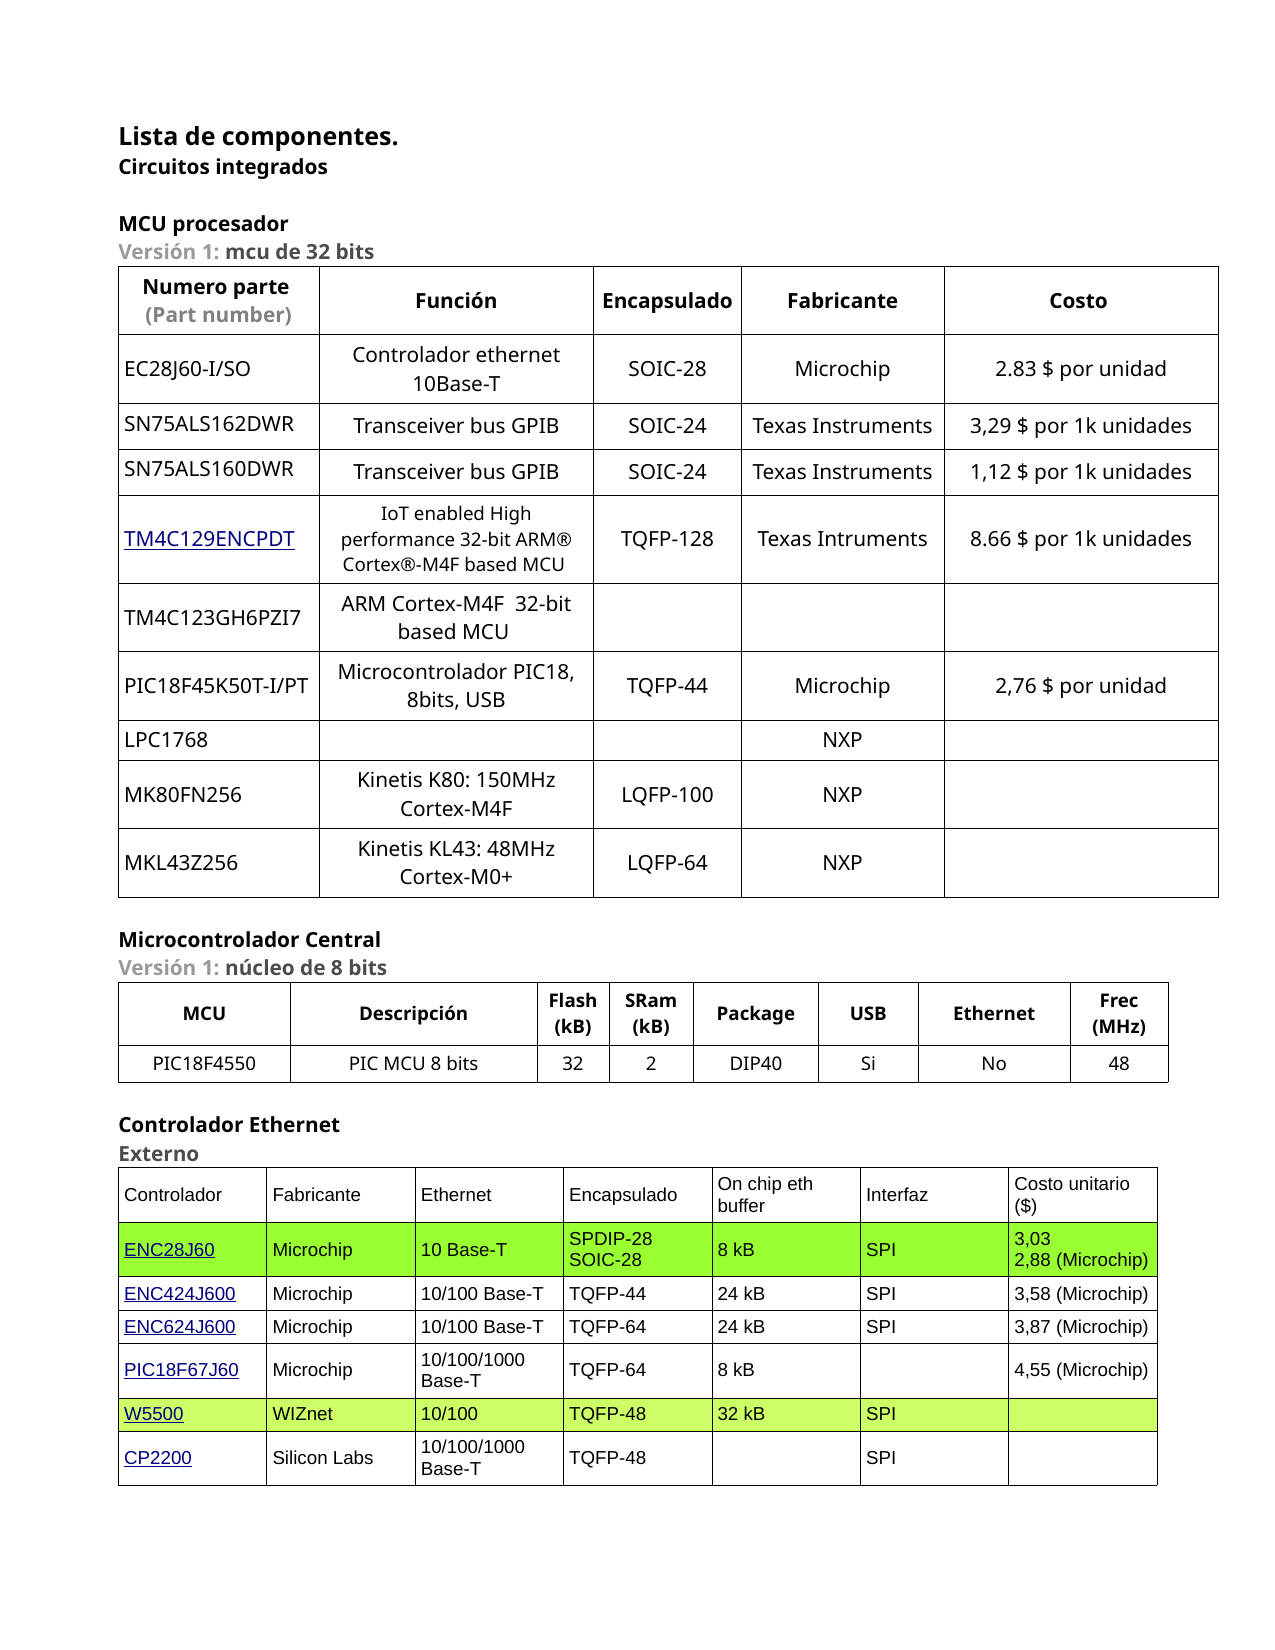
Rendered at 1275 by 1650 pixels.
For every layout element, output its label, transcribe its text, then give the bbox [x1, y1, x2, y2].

table_header USB [819, 983, 918, 1044]
table_cell Silicon Labs [267, 1432, 415, 1485]
table_cell [594, 584, 741, 651]
table_cell PIC18F67J60 [119, 1344, 266, 1397]
table_header Encapsulado [594, 267, 741, 334]
table_cell Kinetis KL43: 48MHz Cortex-M0+ [320, 829, 593, 897]
table_cell 10/100/1000 Base-T [416, 1344, 563, 1397]
table_cell TM4C123GH6PZI7 [119, 584, 319, 651]
table_header Frec (MHz) [1071, 983, 1168, 1044]
table_cell [945, 721, 1218, 760]
table_cell EC28J60-I/SO [119, 335, 319, 403]
table_cell LPC1768 [119, 721, 319, 760]
table_cell Transceiver bus GPIB [320, 450, 593, 495]
table_cell PIC18F45K50T-I/PT [119, 652, 319, 720]
table_cell Microchip [267, 1344, 415, 1397]
table_cell Microcontrolador PIC18, 8bits, USB [320, 652, 593, 720]
table_header Función [320, 267, 593, 334]
table_cell SOIC-28 [594, 335, 741, 403]
table_cell W5500 [119, 1399, 266, 1431]
table_cell TQFP-48 [564, 1432, 712, 1485]
table_cell 24 kB [713, 1311, 860, 1343]
table_cell SPI [861, 1277, 1008, 1309]
table_cell ENC424J600 [119, 1277, 266, 1309]
text Lista de componentes. [118, 118, 1157, 152]
table_cell [861, 1344, 1008, 1397]
table_cell [320, 721, 593, 760]
table_header Numero parte (Part number) [119, 267, 319, 334]
table_cell Transceiver bus GPIB [320, 404, 593, 449]
table_cell PIC18F4550 [119, 1046, 290, 1082]
text MCU procesador [118, 209, 1157, 237]
table_cell 32 [538, 1046, 609, 1082]
table_cell TM4C129ENCPDT [119, 496, 319, 583]
table_cell Si [819, 1046, 918, 1082]
table_cell 4,55 (Microchip) [1009, 1344, 1157, 1397]
table_cell CP2200 [119, 1432, 266, 1485]
table_cell SOIC-24 [594, 450, 741, 495]
table_cell Controlador ethernet 10Base-T [320, 335, 593, 403]
table_header SRam (kB) [610, 983, 693, 1044]
table_cell Texas Instruments [742, 404, 944, 449]
table_cell Microchip [742, 335, 944, 403]
table_cell 2 [610, 1046, 693, 1082]
table_cell 10 Base-T [416, 1223, 563, 1276]
table_header MCU [119, 983, 290, 1044]
table_cell Texas Instruments [742, 450, 944, 495]
table_cell SOIC-24 [594, 404, 741, 449]
table_cell [945, 761, 1218, 828]
table_cell SPI [861, 1223, 1008, 1276]
table_cell No [919, 1046, 1070, 1082]
table_cell MKL43Z256 [119, 829, 319, 897]
table_cell TQFP-44 [564, 1277, 712, 1309]
table_cell 2.83 $ por unidad [945, 335, 1218, 403]
table_cell 24 kB [713, 1277, 860, 1309]
text Versión 1: mcu de 32 bits [118, 237, 1157, 266]
table_header Interfaz [861, 1168, 1008, 1222]
table_cell Kinetis K80: 150MHz Cortex-M4F [320, 761, 593, 828]
table_cell SPDIP-28 SOIC-28 [564, 1223, 712, 1276]
table_cell 3,29 $ por 1k unidades [945, 404, 1218, 449]
table_cell DIP40 [694, 1046, 818, 1082]
table_cell LQFP-100 [594, 761, 741, 828]
table_cell 10/100 Base-T [416, 1277, 563, 1309]
table_cell [594, 721, 741, 760]
table_cell SPI [861, 1311, 1008, 1343]
table_cell SN75ALS160DWR [119, 450, 319, 495]
table_header Fabricante [267, 1168, 415, 1222]
table_cell NXP [742, 829, 944, 897]
table_cell 3,58 (Microchip) [1009, 1277, 1157, 1309]
text Versión 1: núcleo de 8 bits [118, 953, 1157, 982]
table_cell [713, 1432, 860, 1485]
table_header Costo [945, 267, 1218, 334]
table_cell LQFP-64 [594, 829, 741, 897]
table_cell 3,87 (Microchip) [1009, 1311, 1157, 1343]
table_header Fabricante [742, 267, 944, 334]
table_header Ethernet [416, 1168, 563, 1222]
table_cell Microchip [267, 1311, 415, 1343]
table_header Controlador [119, 1168, 266, 1222]
table_cell SPI [861, 1399, 1008, 1431]
table_cell TQFP-128 [594, 496, 741, 583]
table_cell 1,12 $ por 1k unidades [945, 450, 1218, 495]
table_cell [945, 829, 1218, 897]
table_cell 32 kB [713, 1399, 860, 1431]
table_header Package [694, 983, 818, 1044]
table_cell SPI [861, 1432, 1008, 1485]
table_cell TQFP-44 [594, 652, 741, 720]
table_cell TQFP-48 [564, 1399, 712, 1431]
table_cell TQFP-64 [564, 1311, 712, 1343]
table_cell TQFP-64 [564, 1344, 712, 1397]
table_cell 48 [1071, 1046, 1168, 1082]
table_cell SN75ALS162DWR [119, 404, 319, 449]
table_cell ARM Cortex-M4F 32-bit based MCU [320, 584, 593, 651]
table_cell [1009, 1399, 1157, 1431]
table_cell Microchip [742, 652, 944, 720]
table_header Flash (kB) [538, 983, 609, 1044]
table_cell 10/100/1000 Base-T [416, 1432, 563, 1485]
table_cell [1009, 1432, 1157, 1485]
table_header Encapsulado [564, 1168, 712, 1222]
table_cell NXP [742, 761, 944, 828]
table_cell [945, 584, 1218, 651]
table_cell WIZnet [267, 1399, 415, 1431]
table_header Descripción [291, 983, 537, 1044]
table_cell 8 kB [713, 1223, 860, 1276]
table_cell 3,03 2,88 (Microchip) [1009, 1223, 1157, 1276]
table_cell Texas Intruments [742, 496, 944, 583]
table_header Ethernet [919, 983, 1070, 1044]
table_cell 8.66 $ por 1k unidades [945, 496, 1218, 583]
table_cell Microchip [267, 1223, 415, 1276]
text Microcontrolador Central [118, 925, 1157, 953]
table_header Costo unitario ($) [1009, 1168, 1157, 1222]
text Circuitos integrados [118, 152, 1157, 181]
table_cell 2,76 $ por unidad [945, 652, 1218, 720]
table_cell IoT enabled High performance 32-bit ARM® Cortex®-M4F based MCU [320, 496, 593, 583]
table_cell 10/100 [416, 1399, 563, 1431]
table_cell PIC MCU 8 bits [291, 1046, 537, 1082]
text Controlador Ethernet [118, 1110, 1157, 1139]
text Externo [118, 1139, 1157, 1167]
table_cell ENC28J60 [119, 1223, 266, 1276]
table_cell MK80FN256 [119, 761, 319, 828]
table_cell [742, 584, 944, 651]
table_cell 8 kB [713, 1344, 860, 1397]
table_cell NXP [742, 721, 944, 760]
table_cell Microchip [267, 1277, 415, 1309]
table_cell 10/100 Base-T [416, 1311, 563, 1343]
table_header On chip eth buffer [713, 1168, 860, 1222]
table_cell ENC624J600 [119, 1311, 266, 1343]
